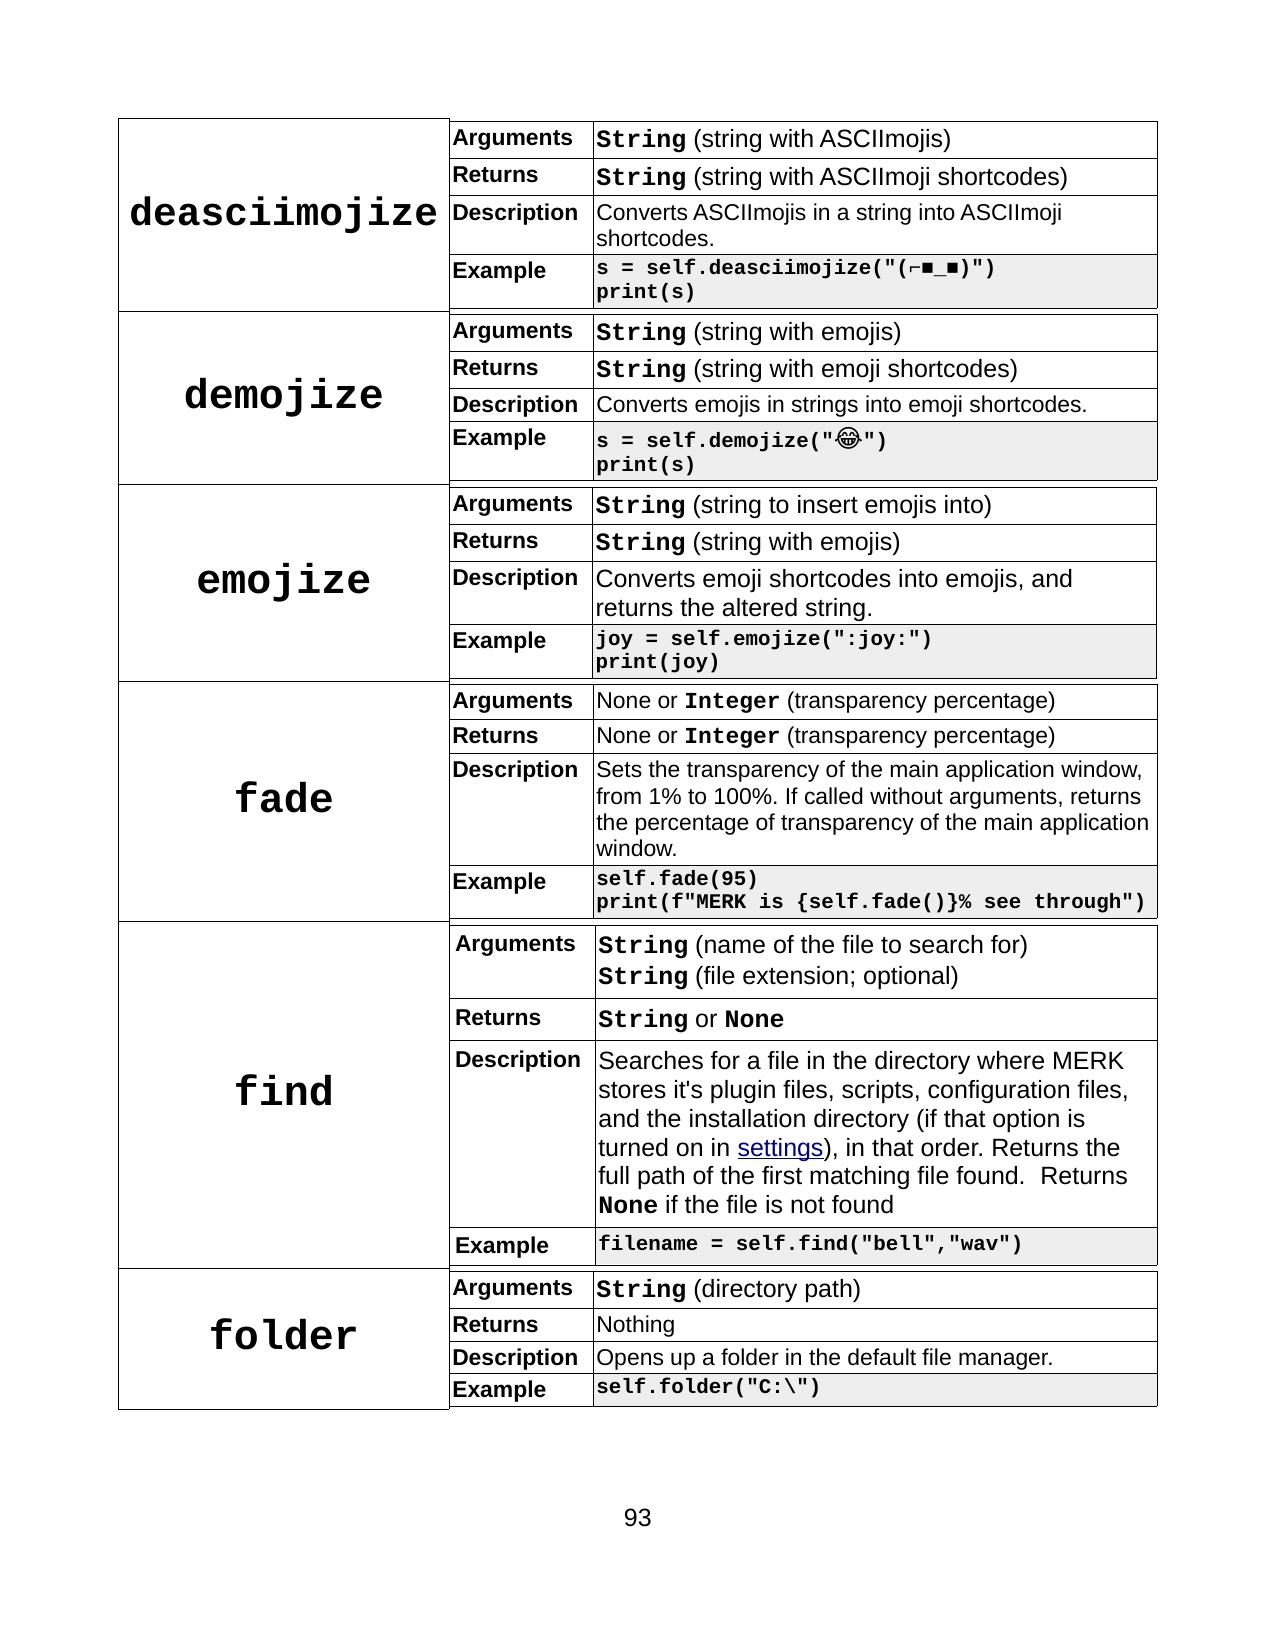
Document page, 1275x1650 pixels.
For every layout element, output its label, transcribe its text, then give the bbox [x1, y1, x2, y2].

table_cell Description [450, 754, 593, 865]
table_header String (name of the file to search for) String (file extension; optional) [596, 926, 1157, 998]
table_cell s = self.deasciimojize("(⌐■_■)") print(s) [594, 255, 1157, 308]
table_cell s = self.demojize("😂") print(s) [594, 422, 1157, 480]
table_cell Returns [450, 352, 593, 388]
table_cell [450, 921, 1157, 925]
table_cell joy = self.emojize(":joy:") print(joy) [593, 625, 1156, 678]
table_cell Searches for a file in the directory where MERK stores it's plugin files, scripts, configuration files, and the installation directory (if that option is turned on in settings), in that order. Returns the full path of the first matching file found. Returns None if the file is not found [596, 1041, 1157, 1227]
table_cell Description [450, 196, 593, 254]
table_cell Description [450, 1342, 593, 1373]
table_cell folder [119, 1269, 449, 1409]
table_cell deasciimojize [119, 119, 449, 311]
table_cell Opens up a folder in the default file manager. [594, 1342, 1157, 1373]
table_cell Description [450, 562, 592, 624]
table_cell String or None [596, 999, 1157, 1040]
table_header Arguments [450, 685, 593, 719]
table_cell Returns [450, 1309, 593, 1341]
table_cell Returns [450, 999, 595, 1040]
table_cell fade [119, 682, 449, 921]
table_header Arguments [450, 488, 592, 524]
table_header Arguments [450, 926, 595, 998]
table_cell Returns [450, 720, 593, 753]
table_cell emojize [119, 485, 449, 681]
table_cell Converts emoji shortcodes into emojis, and returns the altered string. [593, 562, 1156, 624]
table_cell Returns [450, 525, 592, 561]
table_cell Description [450, 1041, 595, 1227]
table_cell filename = self.find("bell","wav") [596, 1228, 1157, 1264]
table_cell Example [450, 866, 593, 918]
table_header String (string to insert emojis into) [593, 488, 1156, 524]
table_cell find [119, 922, 449, 1268]
table_header Arguments [450, 315, 593, 351]
table_header String (string with ASCIImojis) [594, 122, 1157, 158]
table_cell self.folder("C:\") [594, 1374, 1157, 1406]
table_cell String (string with emoji shortcodes) [594, 352, 1157, 388]
table_cell String (string with emojis) [593, 525, 1156, 561]
table_cell Nothing [594, 1309, 1157, 1341]
table_header None or Integer (transparency percentage) [594, 685, 1157, 719]
table_cell Example [450, 422, 593, 480]
table_cell Converts emojis in strings into emoji shortcodes. [594, 389, 1157, 421]
table_header String (directory path) [594, 1272, 1157, 1308]
table_header Arguments [450, 122, 593, 158]
table_header Arguments [450, 1272, 593, 1308]
table_cell Sets the transparency of the main application window, from 1% to 100%. If called without arguments, returns the percentage of transparency of the main application window. [594, 754, 1157, 865]
table_cell Converts ASCIImojis in a string into ASCIImoji shortcodes. [594, 196, 1157, 254]
table_header String (string with emojis) [594, 315, 1157, 351]
table_cell None or Integer (transparency percentage) [594, 720, 1157, 753]
table_cell Description [450, 389, 593, 421]
table_cell Example [450, 1374, 593, 1406]
table_cell Example [450, 625, 592, 678]
table_cell demojize [119, 312, 449, 483]
table_cell Returns [450, 159, 593, 195]
table_cell Example [450, 1228, 595, 1264]
table_cell Example [450, 255, 593, 308]
table_cell String (string with ASCIImoji shortcodes) [594, 159, 1157, 195]
table_cell self.fade(95) print(f"MERK is {self.fade()}% see through") [594, 866, 1157, 918]
